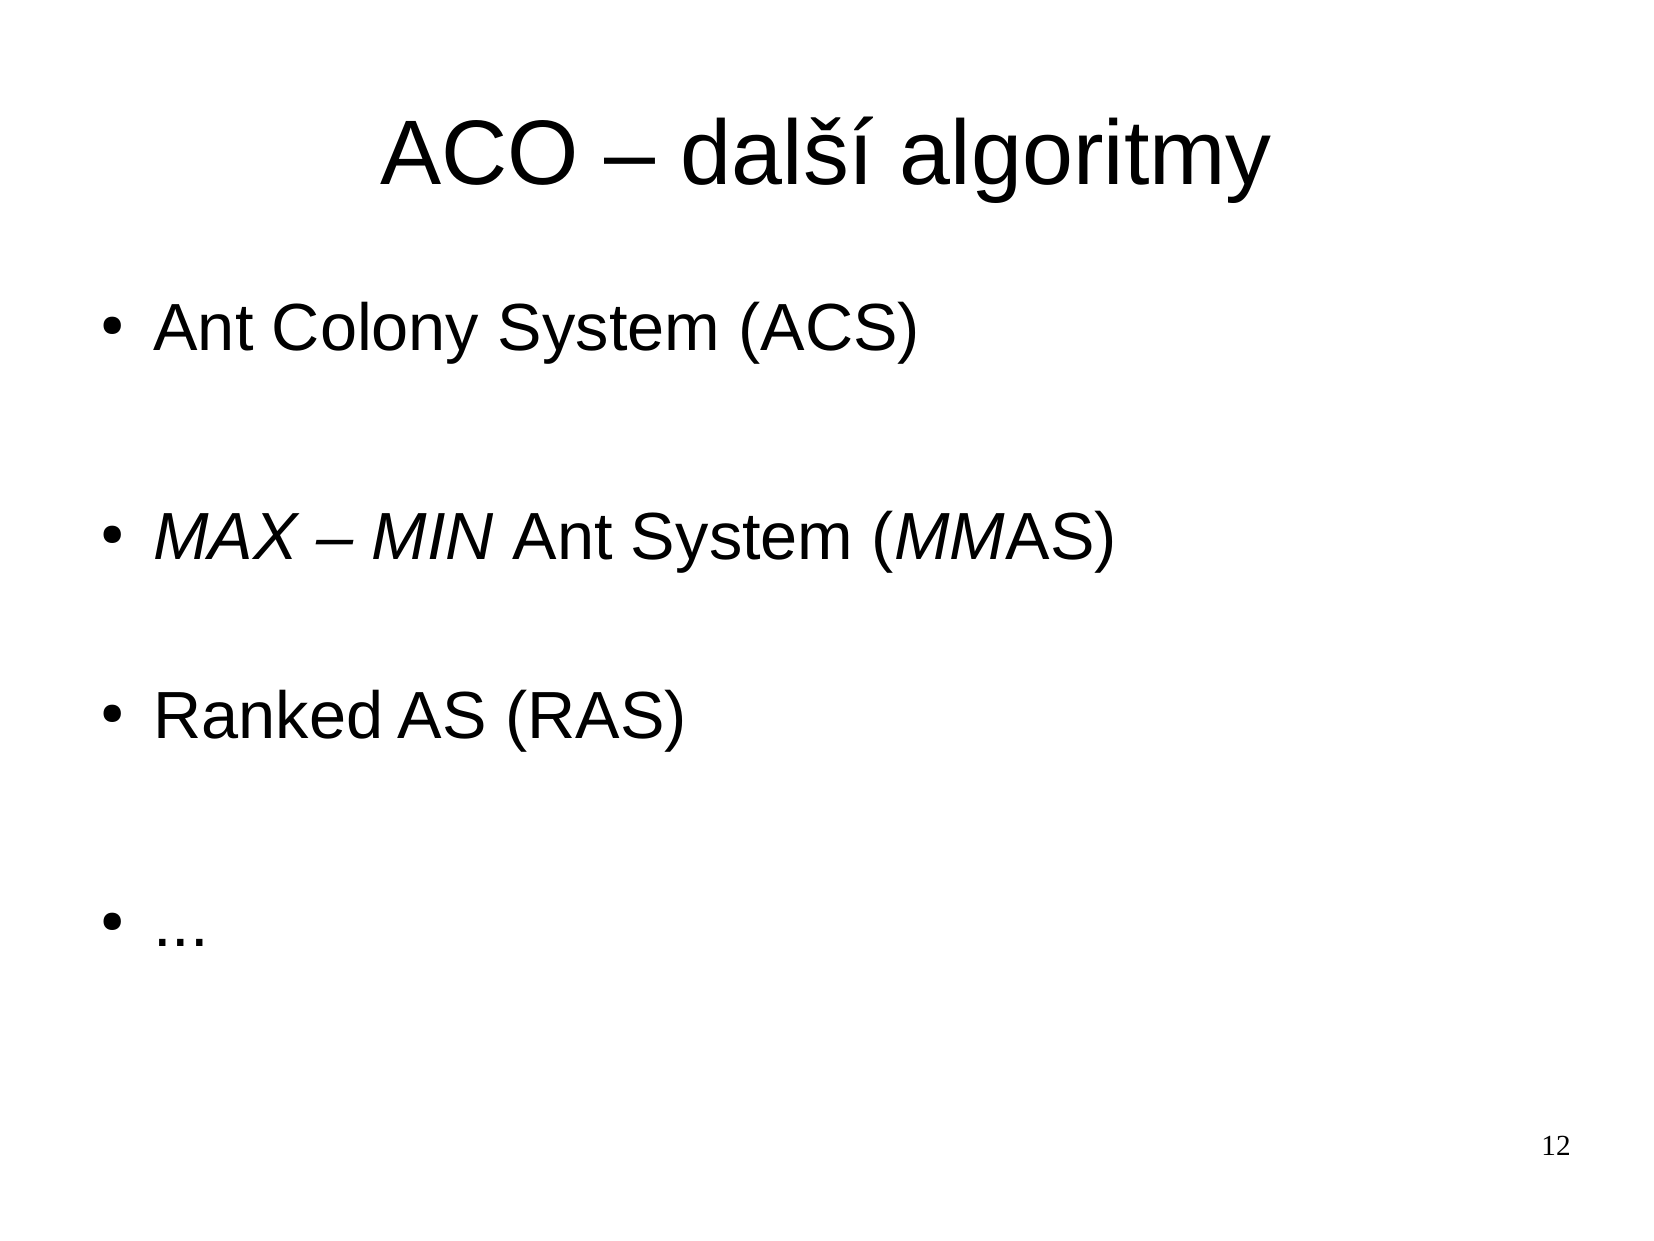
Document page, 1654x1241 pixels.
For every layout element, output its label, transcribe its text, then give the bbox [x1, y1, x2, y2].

list Ant Colony System (ACS) MAX – MIN Ant System (MMAS) Ranked AS (RAS) ... [82, 290, 1571, 1109]
title ACO – další algoritmy [82, 49, 1571, 257]
